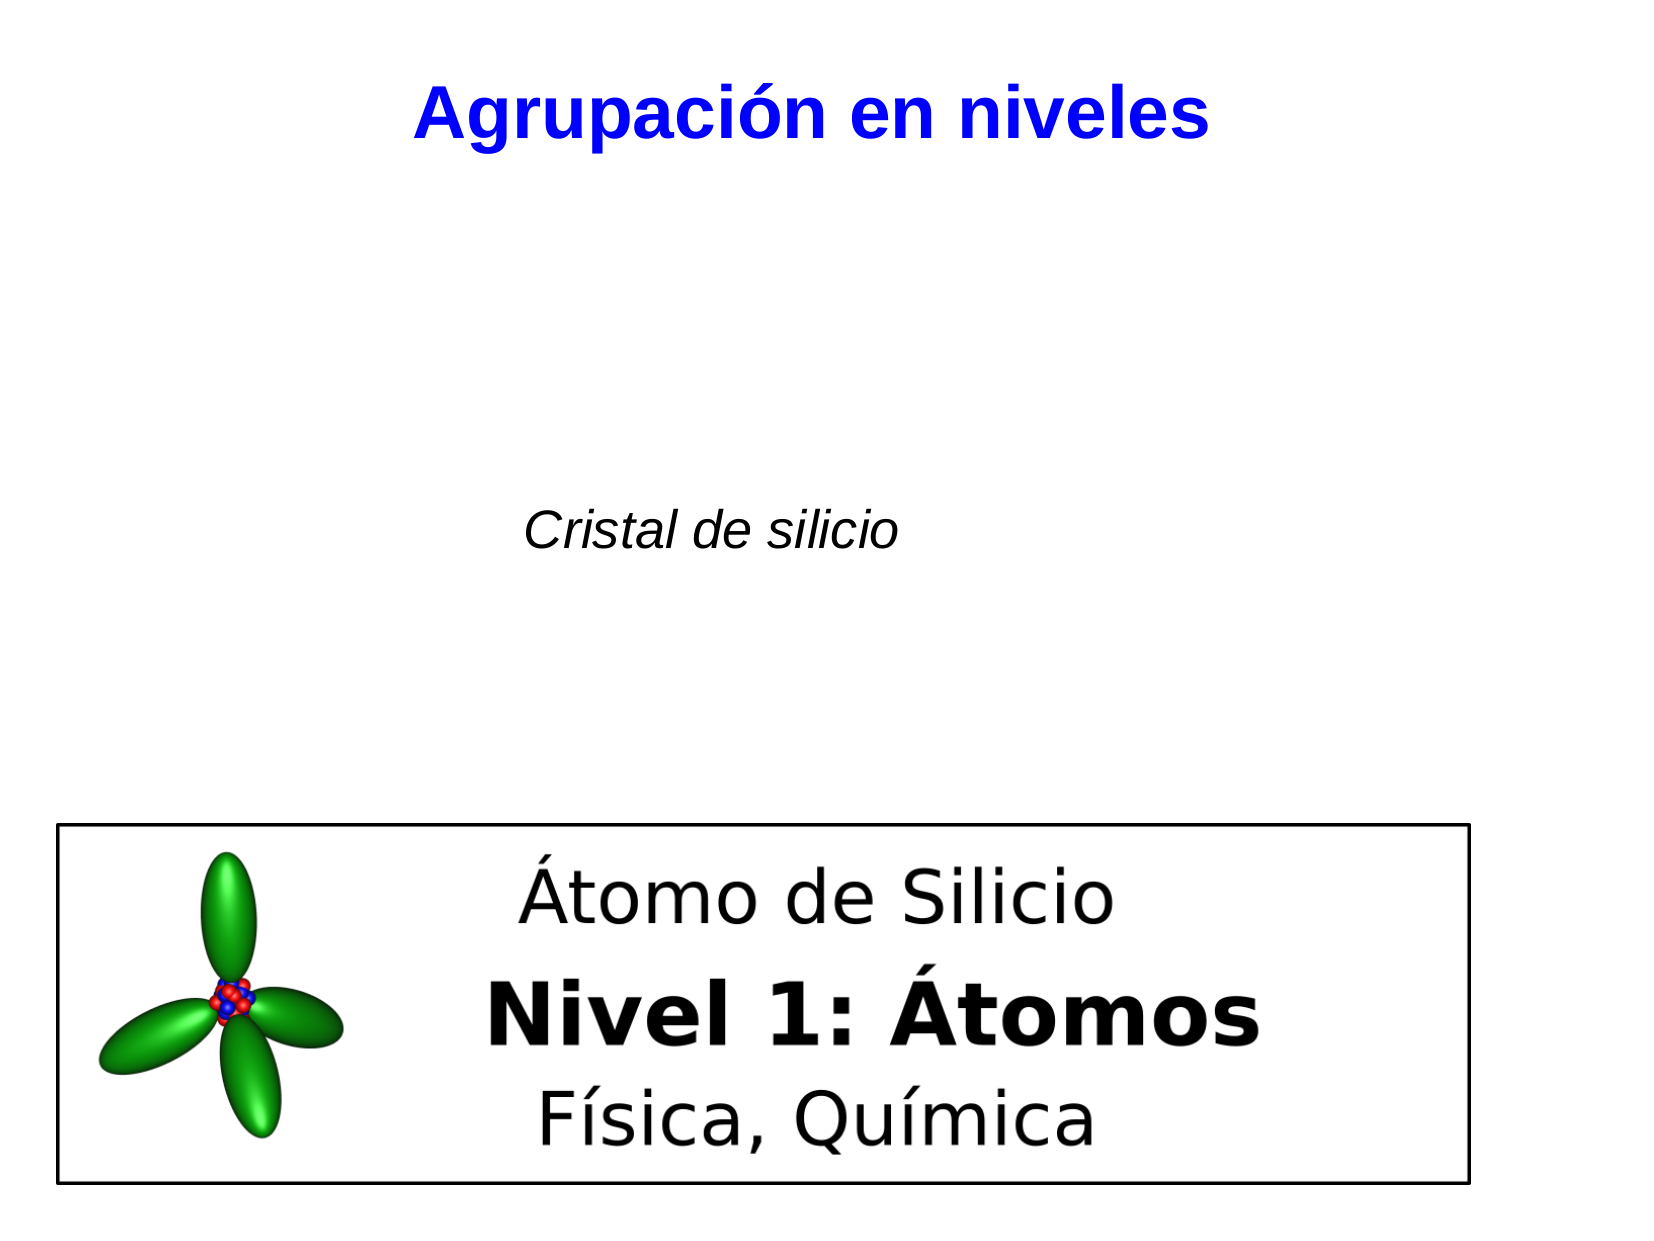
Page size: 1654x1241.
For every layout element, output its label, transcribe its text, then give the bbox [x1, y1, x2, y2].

text_box Cristal de silicio [450, 495, 975, 564]
text_box Agrupación en niveles [64, 59, 1561, 166]
picture [56, 823, 1471, 1186]
